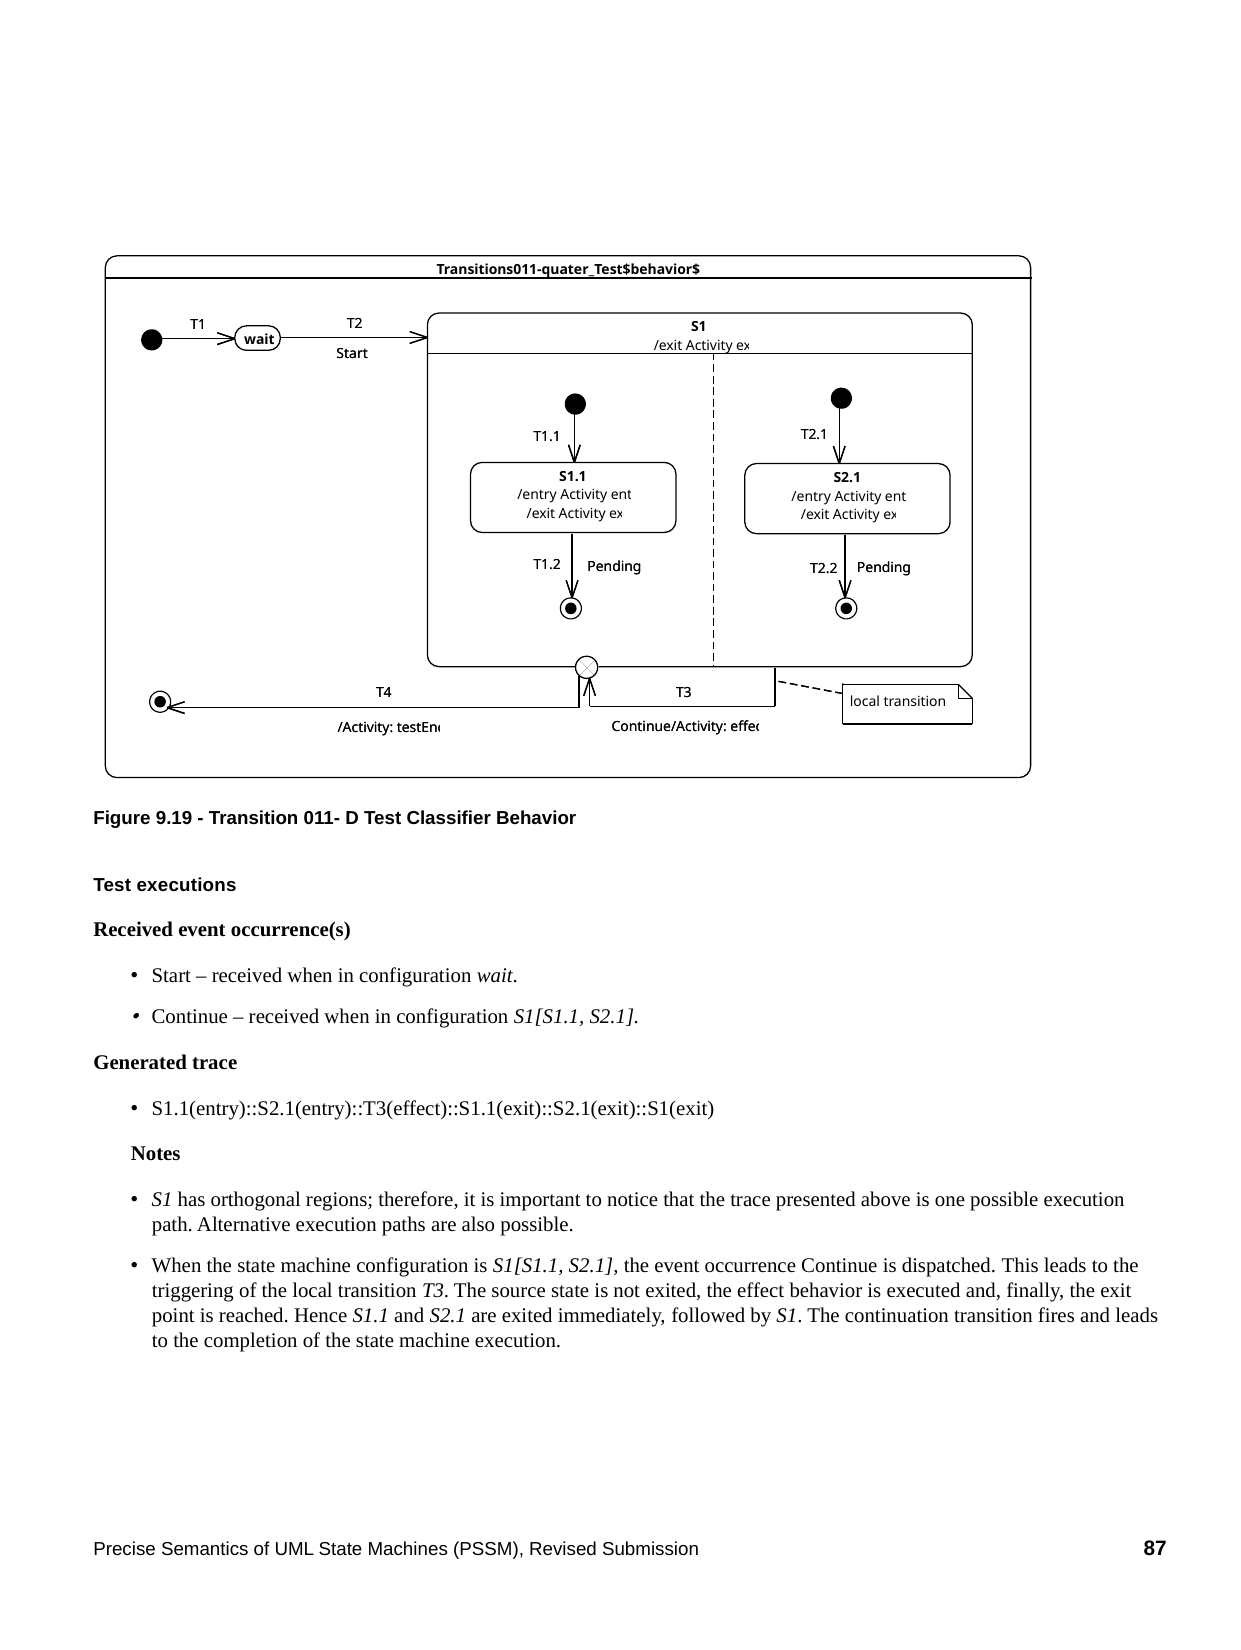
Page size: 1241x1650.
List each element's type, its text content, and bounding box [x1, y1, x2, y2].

list Start – received when in configuration wait. [131, 962, 1164, 987]
text Generated trace [93, 1049, 1164, 1074]
subtitle Test executions [93, 874, 1164, 896]
list When the state machine configuration is S1[S1.1, S2.1], the event occurrence Continue is dispatched. This leads to the triggering of the local transition T3. The source state is not exited, the effect behavior is executed and, finally, the exit point is reached. Hence S1.1 and S2.1 are exited immediately, followed by S1. The continuation transition fires and leads to the completion of the state machine execution. [131, 1252, 1164, 1352]
list Continue – received when in configuration S1[S1.1, S2.1]. [131, 1003, 1164, 1028]
text Figure 9.19 - Transition 011- D Test Classifier Behavior [93, 807, 1127, 828]
text Notes [131, 1141, 1164, 1165]
list S1.1(entry)::S2.1(entry)::T3(effect)::S1.1(exit)::S2.1(exit)::S1(exit) [131, 1095, 1164, 1120]
text Received event occurrence(s) [93, 917, 1164, 941]
list S1 has orthogonal regions; therefore, it is important to notice that the trace presented above is one possible execution path. Alternative execution paths are also possible. [131, 1186, 1164, 1236]
